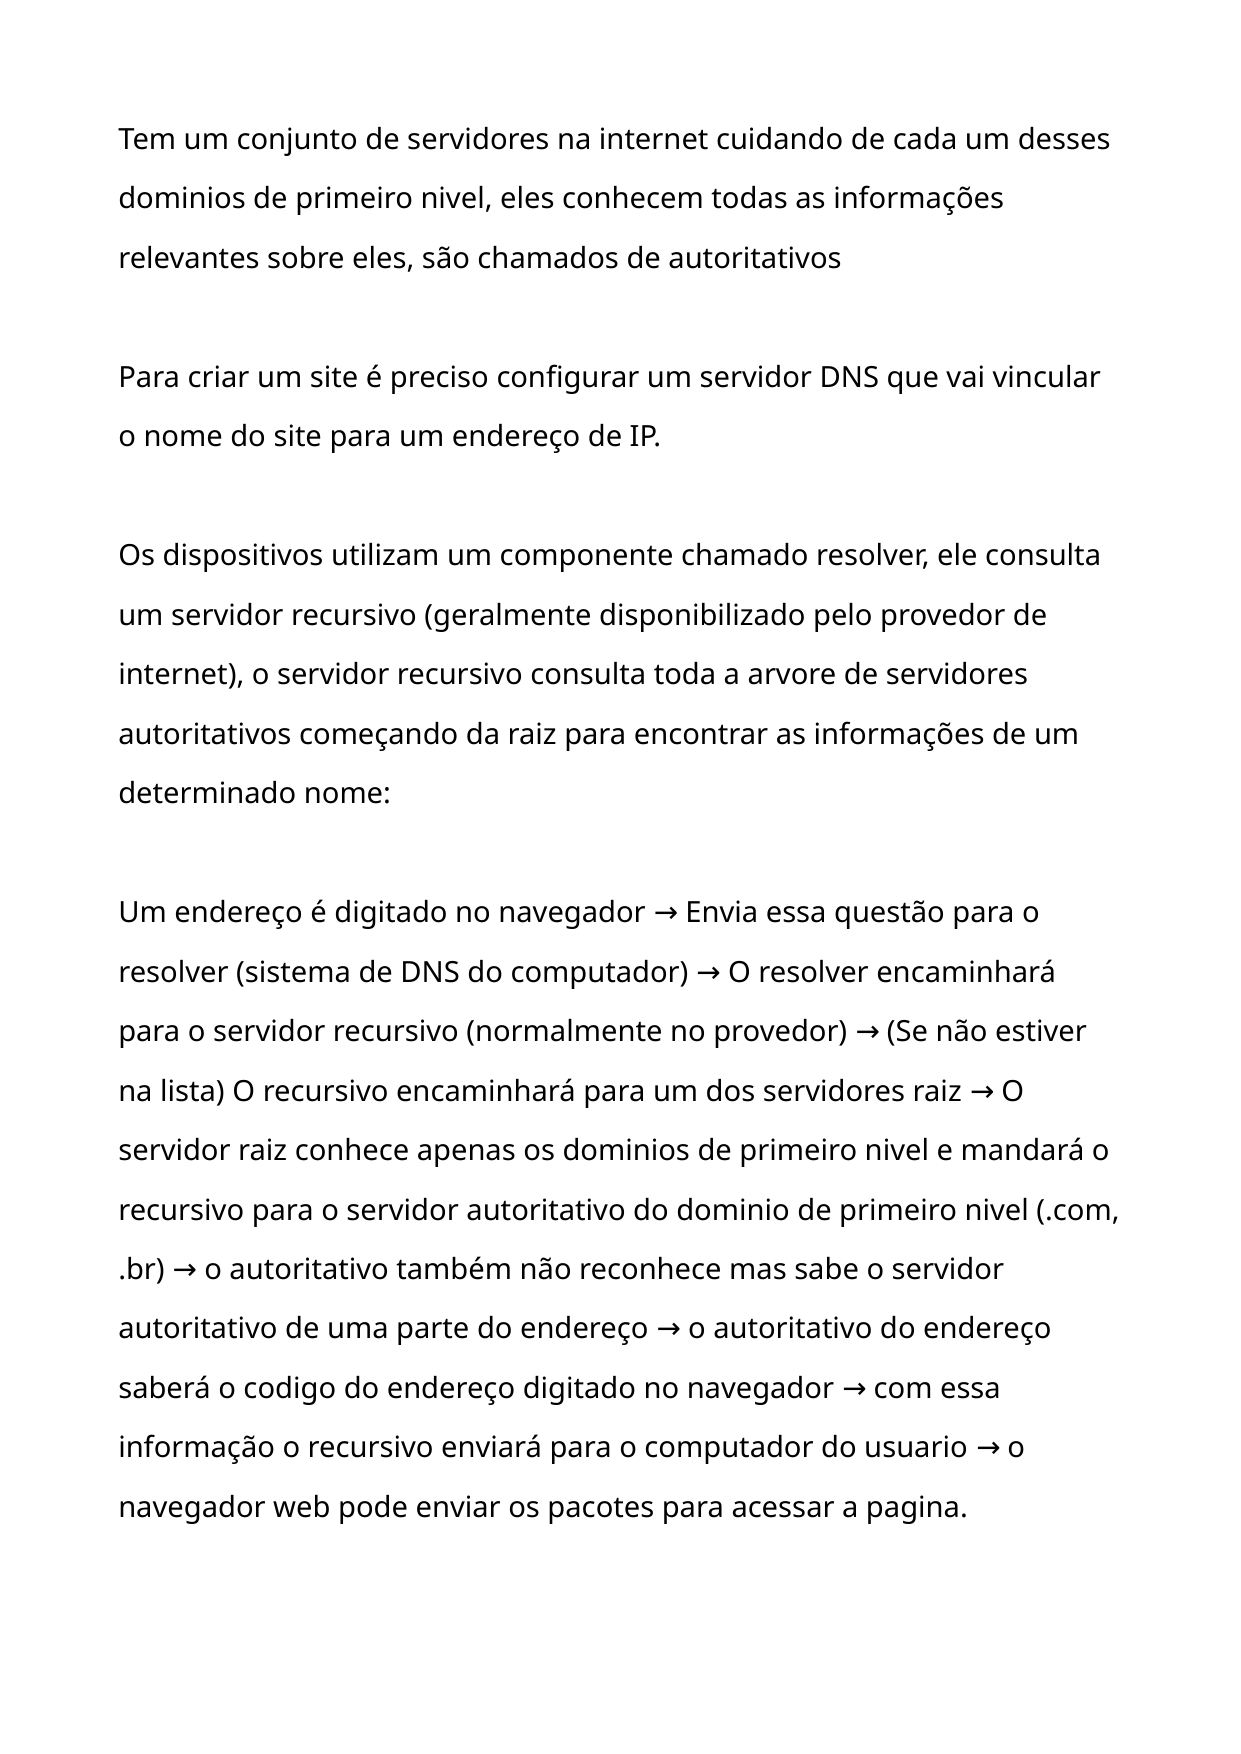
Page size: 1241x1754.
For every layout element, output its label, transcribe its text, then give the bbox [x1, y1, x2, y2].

text Tem um conjunto de servidores na internet cuidando de cada um desses dominios de primeiro nivel, eles conhecem todas as informações relevantes sobre eles, são chamados de autoritativos [118, 118, 1122, 277]
text Um endereço é digitado no navegador → Envia essa questão para o resolver (sistema de DNS do computador) → O resolver encaminhará para o servidor recursivo (normalmente no provedor) → (Se não estiver na lista) O recursivo encaminhará para um dos servidores raiz → O servidor raiz conhece apenas os dominios de primeiro nivel e mandará o recursivo para o servidor autoritativo do dominio de primeiro nivel (.com, .br) → o autoritativo também não reconhece mas sabe o servidor autoritativo de uma parte do endereço → o autoritativo do endereço saberá o codigo do endereço digitado no navegador → com essa informação o recursivo enviará para o computador do usuario → o navegador web pode enviar os pacotes para acessar a pagina. [118, 891, 1122, 1526]
text Os dispositivos utilizam um componente chamado resolver, ele consulta um servidor recursivo (geralmente disponibilizado pelo provedor de internet), o servidor recursivo consulta toda a arvore de servidores autoritativos começando da raiz para encontrar as informações de um determinado nome: [118, 534, 1122, 812]
text Para criar um site é preciso configurar um servidor DNS que vai vincular o nome do site para um endereço de IP. [118, 356, 1122, 455]
